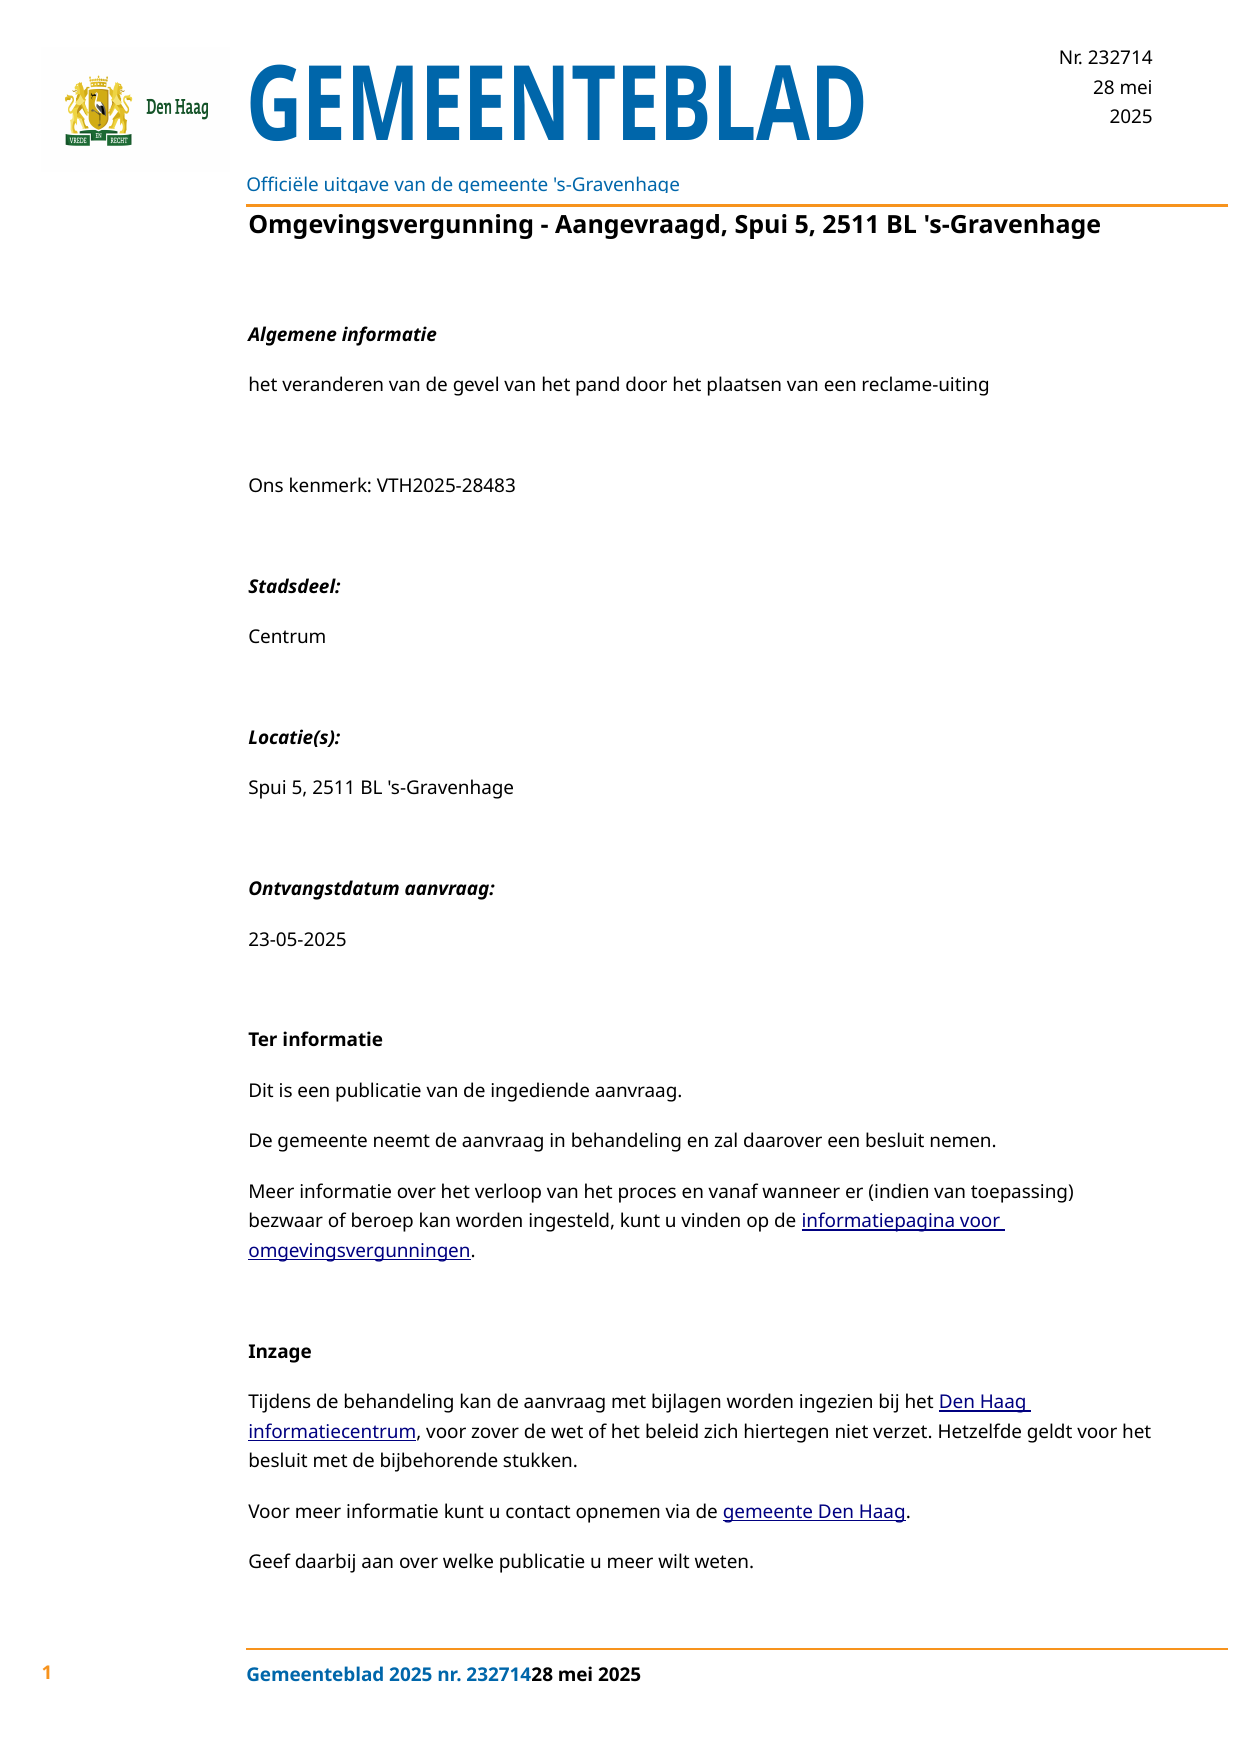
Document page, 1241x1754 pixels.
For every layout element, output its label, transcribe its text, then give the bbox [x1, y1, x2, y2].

text het veranderen van de gevel van het pand door het plaatsen van een reclame-uiting [248, 371, 1152, 397]
text Omgevingsvergunning - Aangevraagd, Spui 5, 2511 BL 's-Gravenhage [248, 207, 1152, 241]
text Ter informatie [248, 1027, 1152, 1052]
text Centrum [248, 623, 1152, 649]
text Algemene informatie [248, 321, 1152, 346]
text De gemeente neemt de aanvraag in behandeling en zal daarover een besluit nemen. [248, 1127, 1152, 1153]
text Dit is een publicatie van de ingediende aanvraag. [248, 1077, 1152, 1103]
text Meer informatie over het verloop van het proces en vanaf wanneer er (indien van toepassing) bezwaar of beroep kan worden ingesteld, kunt u vinden op de informatiepagina voor omgevingsvergunningen. [248, 1178, 1152, 1263]
text Tijdens de behandeling kan de aanvraag met bijlagen worden ingezien bij het Den Haag informatiecentrum, voor zover de wet of het beleid zich hiertegen niet verzet. Hetzelfde geldt voor het besluit met de bijbehorende stukken. [248, 1388, 1152, 1473]
text Geef daarbij aan over welke publicatie u meer wilt weten. [248, 1548, 1152, 1574]
text Inzage [248, 1338, 1152, 1363]
text Voor meer informatie kunt u contact opnemen via de gemeente Den Haag. [248, 1498, 1152, 1523]
text 23-05-2025 [248, 926, 1152, 951]
text Spui 5, 2511 BL 's-Gravenhage [248, 774, 1152, 800]
text Stadsdeel: [248, 573, 1152, 598]
text Ons kenmerk: VTH2025-28483 [248, 472, 1152, 498]
text Ontvangstdatum aanvraag: [248, 875, 1152, 901]
picture [41, 47, 231, 172]
text Locatie(s): [248, 724, 1152, 750]
